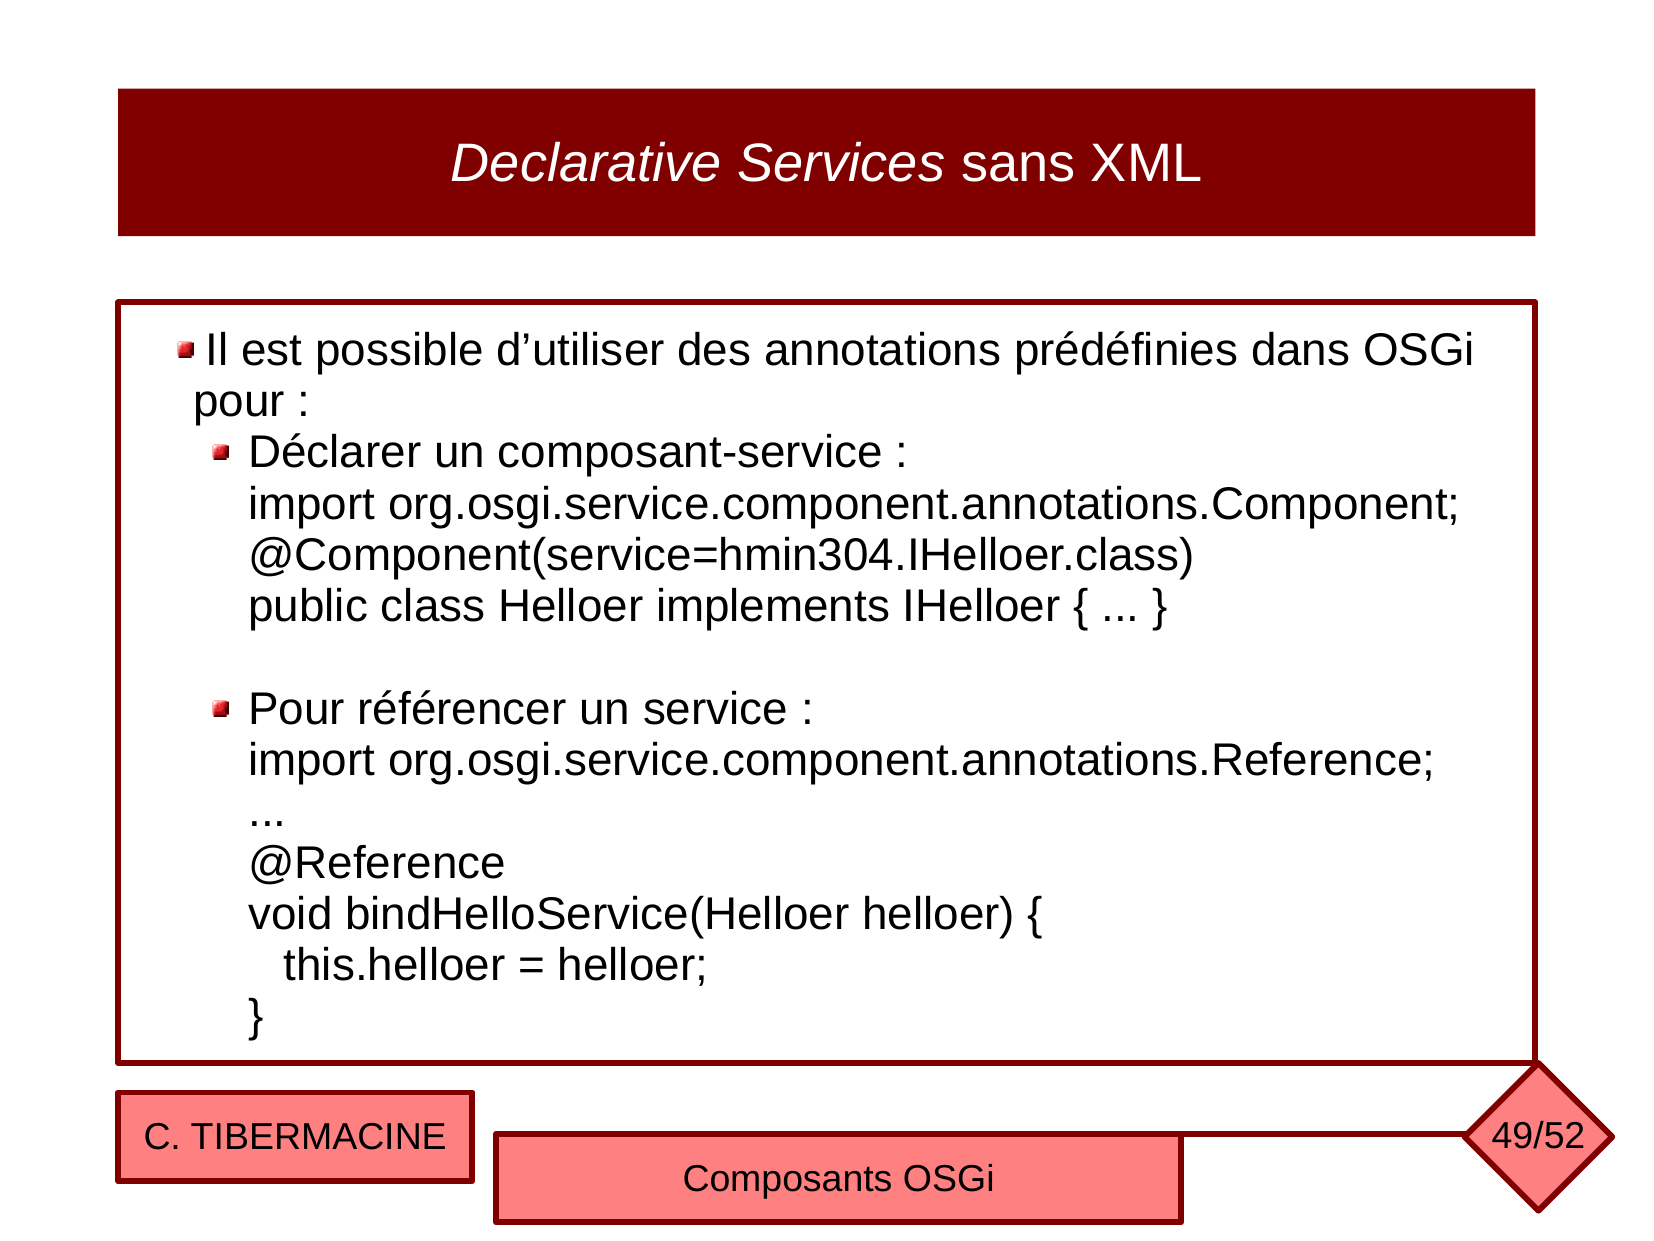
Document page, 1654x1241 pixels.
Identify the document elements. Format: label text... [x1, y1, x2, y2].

text_box Il est possible d’utiliser des annotations prédéfinies dans OSGi pour : Déclarer un composant-service : import org.osgi.service.component.annotations.Component; @Component(service=hmin304.IHelloer.class) public class Helloer implements IHelloer { ... } Pour référencer un service : import org.osgi.service.component.annotations.Reference; ... @Reference void bindHelloService(Helloer helloer) { this.helloer = helloer; } [118, 302, 1536, 1063]
text_box [1533, 1206, 1544, 1211]
picture [177, 341, 194, 358]
text_box Composants OSGi [496, 1133, 1182, 1223]
text_box [1601, 1125, 1613, 1149]
picture [212, 444, 229, 460]
text_box Declarative Services sans XML [118, 88, 1536, 237]
text_box <numéro>/52 [1476, 1106, 1601, 1206]
picture [212, 700, 229, 717]
text_box [1464, 1125, 1476, 1149]
text_box [1495, 1062, 1582, 1106]
text_box C. TIBERMACINE [118, 1092, 473, 1182]
